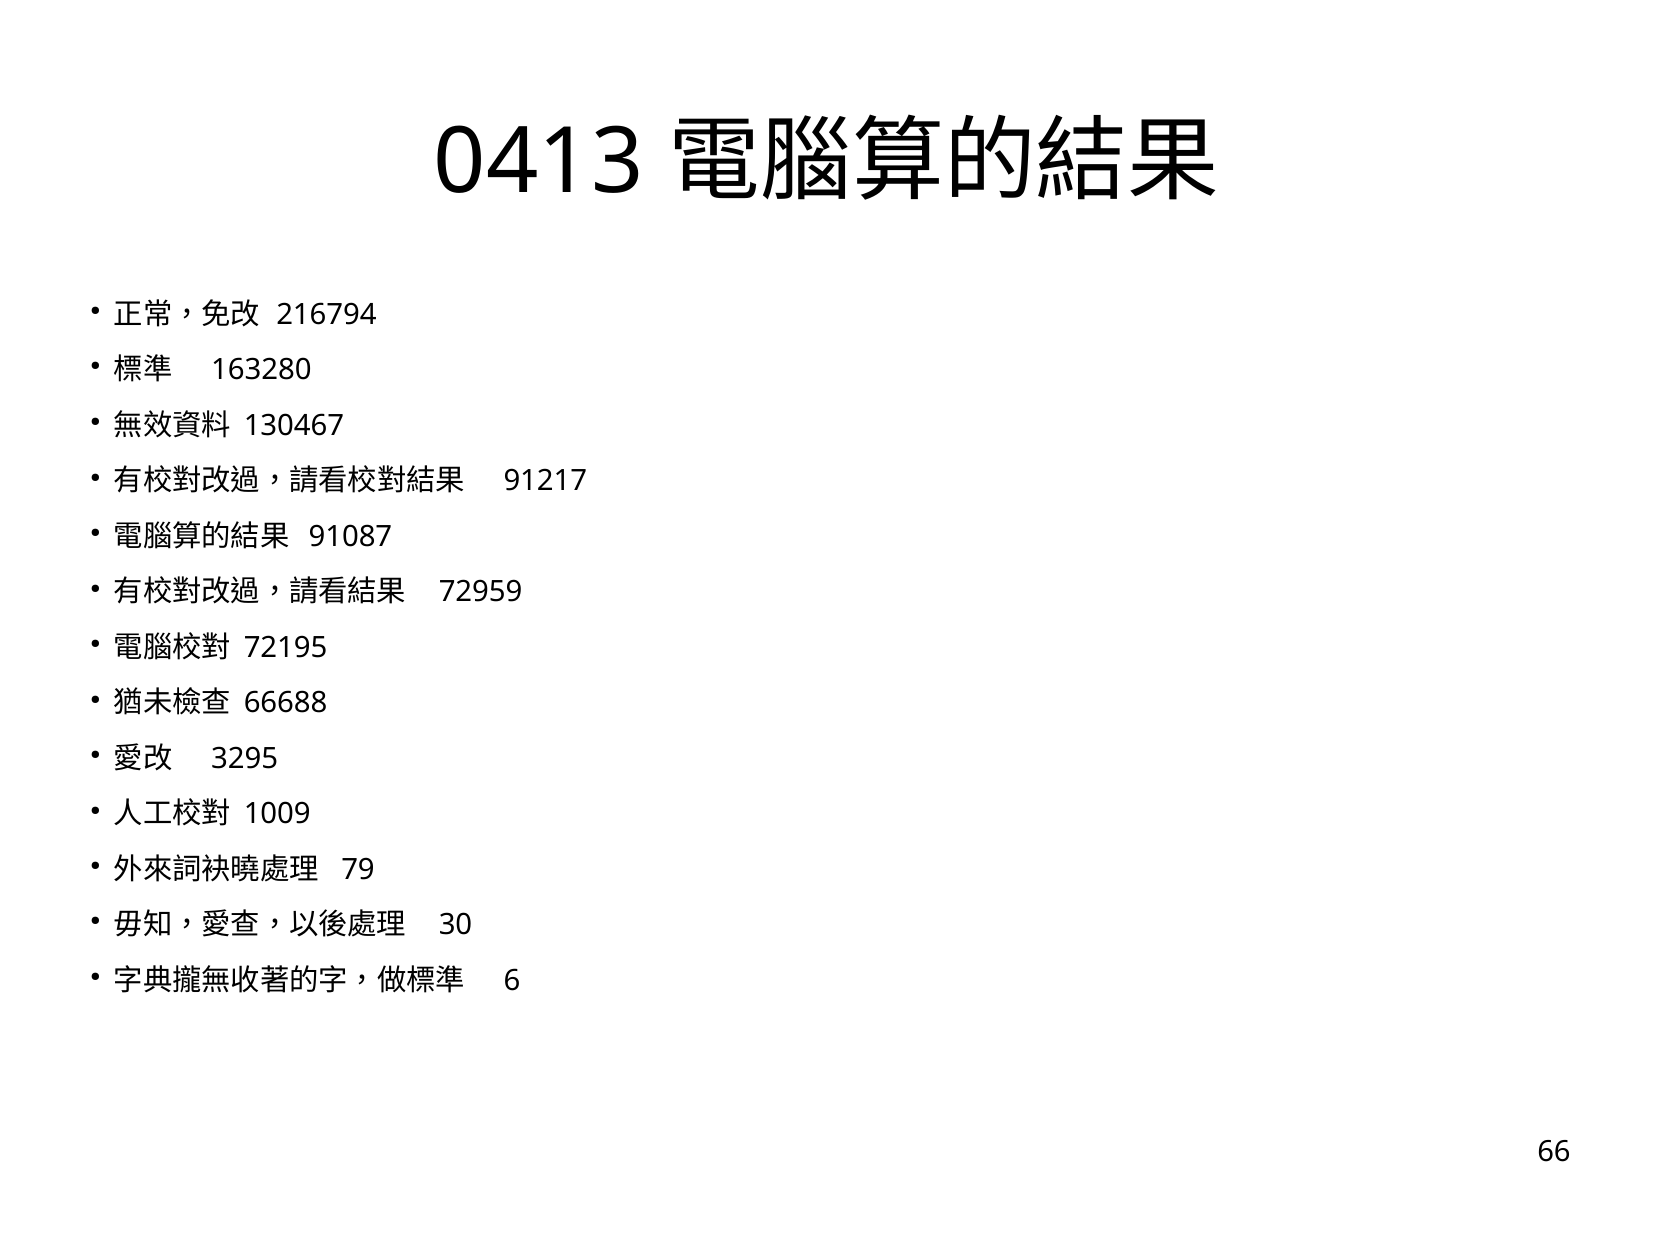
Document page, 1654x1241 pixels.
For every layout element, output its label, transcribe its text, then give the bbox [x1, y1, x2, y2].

title 0413電腦算的結果 [82, 49, 1571, 257]
list 正常，免改 216794 標準 163280 無效資料 130467 有校對改過，請看校對結果 91217 電腦算的結果 91087 有校對改過，請看結果 72959 電腦校對 72195 猶未檢查 66688 愛改 3295 人工校對 1009 外來詞袂曉處理 79 毋知，愛查，以後處理 30 字典攏無收著的字，做標準 6 [82, 290, 1538, 1010]
